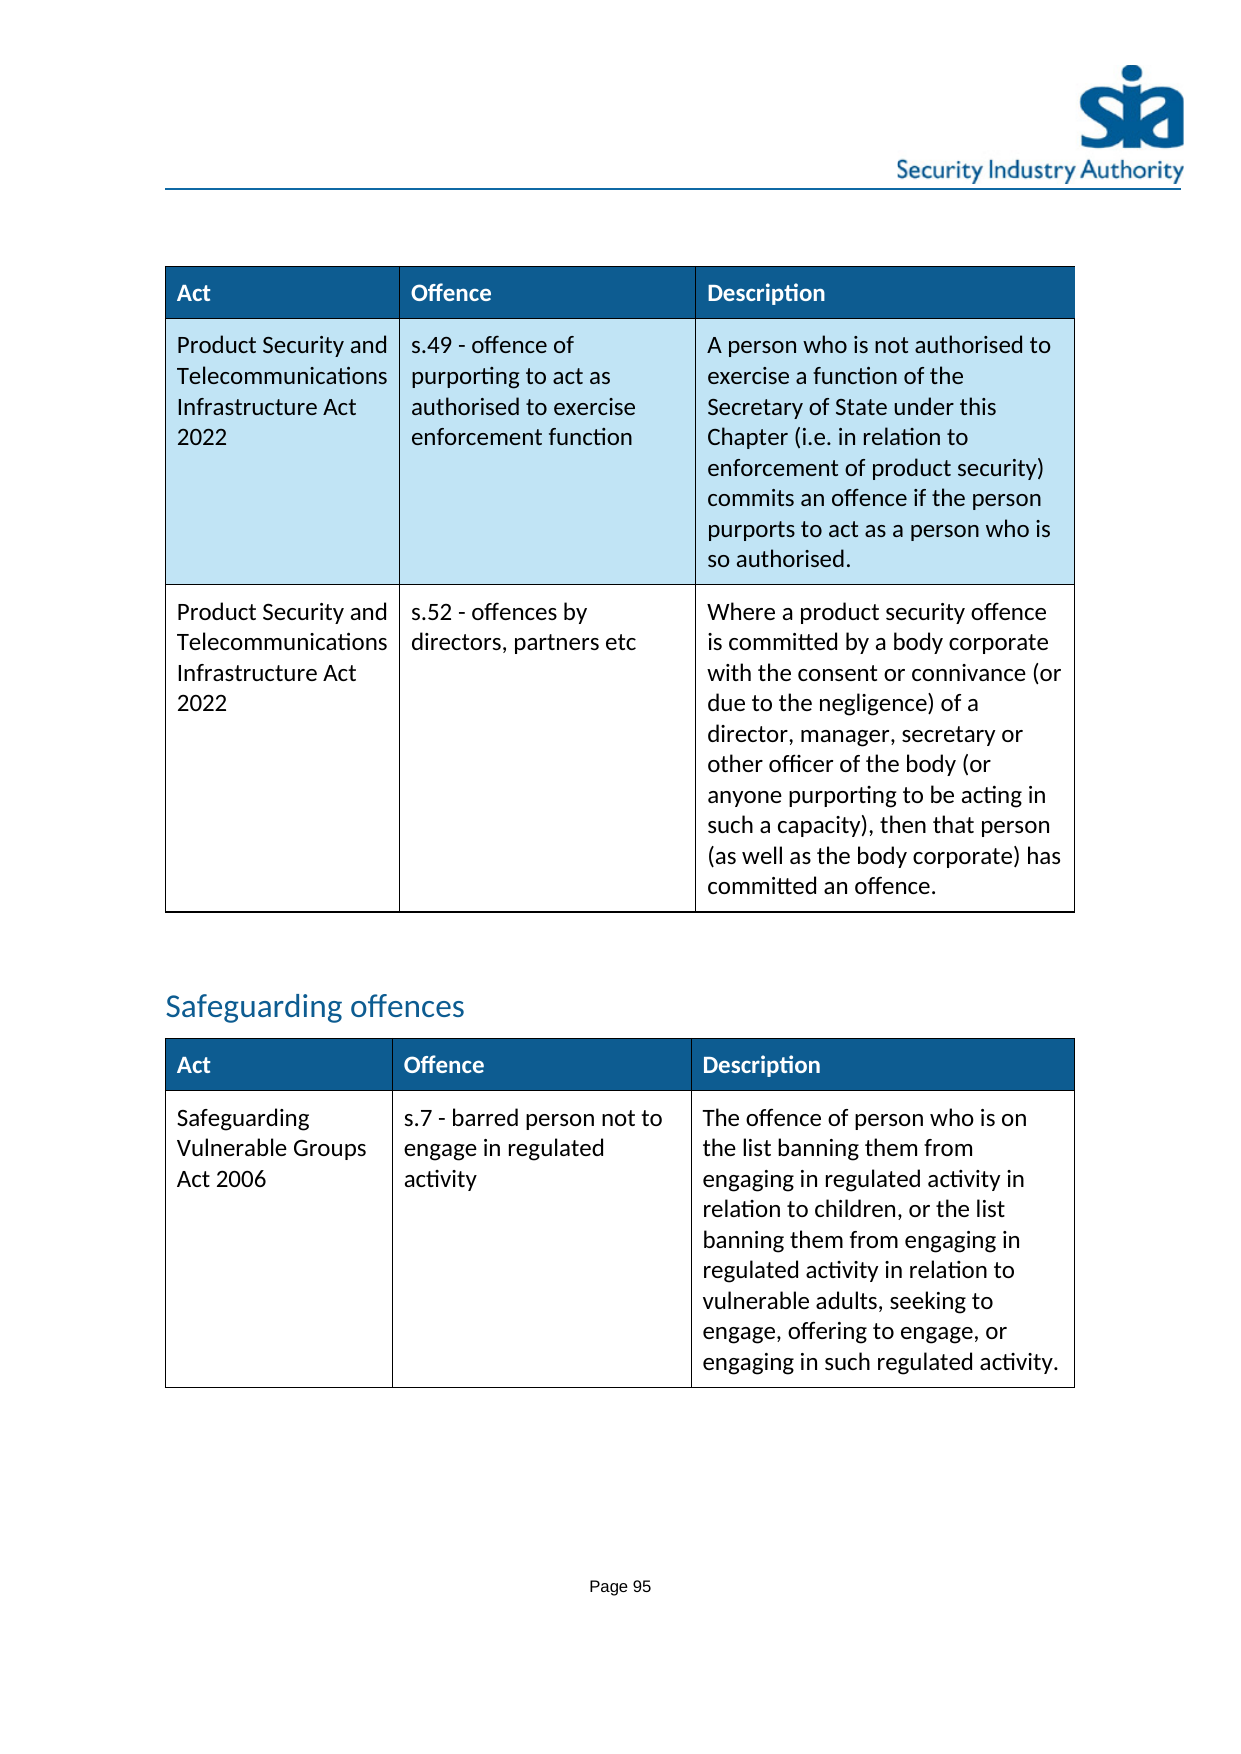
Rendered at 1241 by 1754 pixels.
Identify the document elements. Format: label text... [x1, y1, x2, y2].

table_header Offence [393, 1039, 691, 1090]
subtitle Safeguarding offences [165, 984, 1075, 1025]
table_header Act [166, 1039, 392, 1090]
table_cell The offence of person who is on the list banning them from engaging in regulated activity in relation to children, or the list banning them from engaging in regulated activity in relation to vulnerable adults, seeking to engage, offering to engage, or engaging in such regulated activity. [692, 1091, 1074, 1387]
table_cell s.7 - barred person not to engage in regulated activity [393, 1091, 691, 1387]
table_header Act [166, 267, 399, 318]
table_cell s.49 - offence of purporting to act as authorised to exercise enforcement function [400, 319, 695, 584]
table_header Offence [400, 267, 695, 318]
table_cell Where a product security offence is committed by a body corporate with the consent or connivance (or due to the negligence) of a director, manager, secretary or other officer of the body (or anyone purporting to be acting in such a capacity), then that person (as well as the body corporate) has committed an offence. [696, 585, 1074, 911]
table_cell A person who is not authorised to exercise a function of the Secretary of State under this Chapter (i.e. in relation to enforcement of product security) commits an offence if the person purports to act as a person who is so authorised. [696, 319, 1074, 584]
table_header Description [696, 267, 1075, 318]
table_cell s.52 - offences by directors, partners etc [400, 585, 695, 911]
table_header Description [692, 1039, 1074, 1090]
table_cell Product Security and Telecommunications Infrastructure Act 2022 [166, 319, 399, 584]
table_cell Safeguarding Vulnerable Groups Act 2006 [166, 1091, 392, 1387]
table_cell Product Security and Telecommunications Infrastructure Act 2022 [166, 585, 399, 911]
